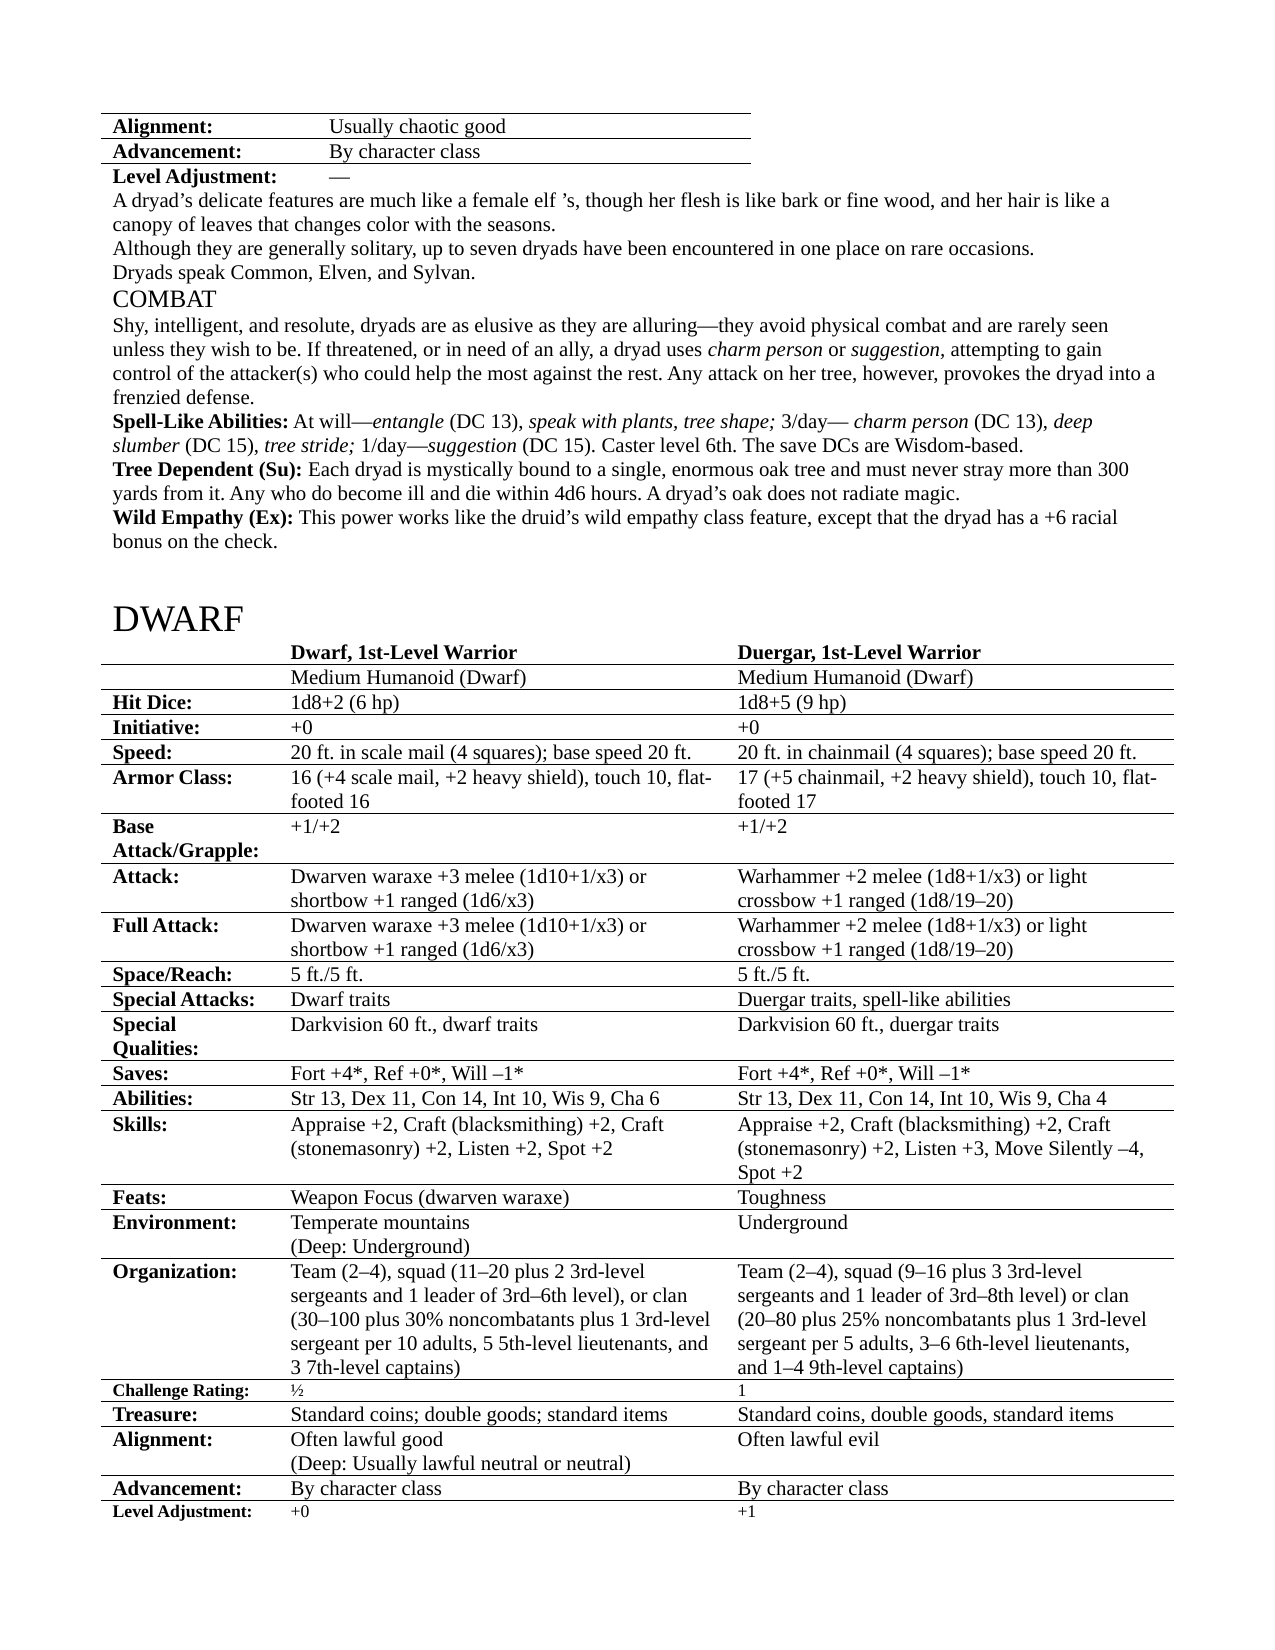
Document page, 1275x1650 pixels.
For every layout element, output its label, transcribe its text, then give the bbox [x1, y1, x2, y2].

table_cell Fort +4*, Ref +0*, Will –1* [726, 1061, 1174, 1085]
table_cell Advancement: [101, 1476, 279, 1500]
table_cell Level Adjustment: [101, 1501, 279, 1521]
table_cell Warhammer +2 melee (1d8+1/x3) or light crossbow +1 ranged (1d8/19–20) [726, 864, 1174, 912]
table_cell Treasure: [101, 1402, 279, 1426]
table_cell Speed: [101, 740, 279, 764]
table_cell Abilities: [101, 1086, 279, 1110]
table_cell Str 13, Dex 11, Con 14, Int 10, Wis 9, Cha 4 [726, 1086, 1174, 1110]
table_cell 20 ft. in scale mail (4 squares); base speed 20 ft. [279, 740, 726, 764]
table_cell Saves: [101, 1061, 279, 1085]
table_cell By character class [726, 1476, 1174, 1500]
table_cell +0 [279, 715, 726, 739]
table_cell Standard coins; double goods; standard items [279, 1402, 726, 1426]
text COMBAT [112, 284, 1162, 313]
table_cell Challenge Rating: [101, 1380, 279, 1401]
table_cell Initiative: [101, 715, 279, 739]
table_cell 17 (+5 chainmail, +2 heavy shield), touch 10, flat-footed 17 [726, 765, 1174, 813]
table_cell Alignment: [101, 114, 318, 138]
text DWARF [112, 597, 1162, 640]
table_cell +1 [726, 1501, 1174, 1521]
table_cell Team (2–4), squad (9–16 plus 3 3rd-level sergeants and 1 leader of 3rd–8th level) or clan (20–80 plus 25% noncombatants plus 1 3rd-level sergeant per 5 adults, 3–6 6th-level lieutenants, and 1–4 9th-level captains) [726, 1259, 1174, 1379]
table_cell Space/Reach: [101, 962, 279, 986]
text A dryad’s delicate features are much like a female elf ’s, though her flesh is like bark or fine wood, and her hair is like a canopy of leaves that changes color with the seasons. [112, 188, 1162, 236]
table_cell Team (2–4), squad (11–20 plus 2 3rd-level sergeants and 1 leader of 3rd–6th level), or clan (30–100 plus 30% noncombatants plus 1 3rd-level sergeant per 10 adults, 5 5th-level lieutenants, and 3 7th-level captains) [279, 1259, 726, 1379]
table_cell Dwarf traits [279, 987, 726, 1011]
table_cell Dwarven waraxe +3 melee (1d10+1/x3) or shortbow +1 ranged (1d6/x3) [279, 913, 726, 961]
table_cell Advancement: [101, 139, 318, 163]
table_cell Special Qualities: [101, 1012, 279, 1060]
table_header [101, 640, 279, 664]
table_cell Often lawful good (Deep: Usually lawful neutral or neutral) [279, 1427, 726, 1475]
table_cell Level Adjustment: [101, 164, 318, 188]
table_cell Organization: [101, 1259, 279, 1379]
table_cell By character class [279, 1476, 726, 1500]
table_cell Usually chaotic good [318, 114, 751, 138]
table_header Dwarf, 1st-Level Warrior [279, 640, 726, 664]
table_cell Often lawful evil [726, 1427, 1174, 1475]
table_cell ½ [279, 1380, 726, 1401]
table_cell Appraise +2, Craft (blacksmithing) +2, Craft (stonemasonry) +2, Listen +2, Spot +2 [279, 1111, 726, 1184]
table_cell Warhammer +2 melee (1d8+1/x3) or light crossbow +1 ranged (1d8/19–20) [726, 913, 1174, 961]
table_cell Medium Humanoid (Dwarf) [726, 665, 1174, 689]
table_cell Dwarven waraxe +3 melee (1d10+1/x3) or shortbow +1 ranged (1d6/x3) [279, 864, 726, 912]
table_cell Str 13, Dex 11, Con 14, Int 10, Wis 9, Cha 6 [279, 1086, 726, 1110]
table_cell 5 ft./5 ft. [279, 962, 726, 986]
table_cell Full Attack: [101, 913, 279, 961]
table_cell +0 [279, 1501, 726, 1521]
text Shy, intelligent, and resolute, dryads are as elusive as they are alluring—they avoid physical combat and are rarely seen unless they wish to be. If threatened, or in need of an ally, a dryad uses charm person or suggestion, attempting to gain control of the attacker(s) who could help the most against the rest. Any attack on her tree, however, provokes the dryad into a frenzied defense. [112, 313, 1162, 409]
table_cell Hit Dice: [101, 690, 279, 714]
table_cell 20 ft. in chainmail (4 squares); base speed 20 ft. [726, 740, 1174, 764]
table_cell +0 [726, 715, 1174, 739]
table_cell Appraise +2, Craft (blacksmithing) +2, Craft (stonemasonry) +2, Listen +3, Move Silently –4, Spot +2 [726, 1111, 1174, 1184]
table_cell [101, 665, 279, 689]
table_cell 1 [726, 1380, 1174, 1401]
table_cell Underground [726, 1210, 1174, 1258]
table_cell Toughness [726, 1185, 1174, 1209]
table_cell Standard coins, double goods, standard items [726, 1402, 1174, 1426]
table_cell Environment: [101, 1210, 279, 1258]
table_cell Alignment: [101, 1427, 279, 1475]
text Tree Dependent (Su): Each dryad is mystically bound to a single, enormous oak tree and must never stray more than 300 yards from it. Any who do become ill and die within 4d6 hours. A dryad’s oak does not radiate magic. [112, 457, 1162, 505]
table_cell 16 (+4 scale mail, +2 heavy shield), touch 10, flat-footed 16 [279, 765, 726, 813]
text Dryads speak Common, Elven, and Sylvan. [112, 260, 1162, 284]
table_cell 1d8+2 (6 hp) [279, 690, 726, 714]
text Although they are generally solitary, up to seven dryads have been encountered in one place on rare occasions. [112, 236, 1162, 260]
table_cell +1/+2 [726, 814, 1174, 862]
text Spell-Like Abilities: At will—entangle (DC 13), speak with plants, tree shape; 3/day— charm person (DC 13), deep slumber (DC 15), tree stride; 1/day—suggestion (DC 15). Caster level 6th. The save DCs are Wisdom-based. [112, 409, 1162, 457]
table_cell 1d8+5 (9 hp) [726, 690, 1174, 714]
table_cell Temperate mountains (Deep: Underground) [279, 1210, 726, 1258]
table_cell Armor Class: [101, 765, 279, 813]
table_cell Medium Humanoid (Dwarf) [279, 665, 726, 689]
table_cell Skills: [101, 1111, 279, 1184]
table_header Duergar, 1st-Level Warrior [726, 640, 1174, 664]
table_cell Weapon Focus (dwarven waraxe) [279, 1185, 726, 1209]
table_cell Fort +4*, Ref +0*, Will –1* [279, 1061, 726, 1085]
table_cell By character class [318, 139, 751, 163]
table_cell 5 ft./5 ft. [726, 962, 1174, 986]
table_cell Special Attacks: [101, 987, 279, 1011]
table_cell Attack: [101, 864, 279, 912]
table_cell Feats: [101, 1185, 279, 1209]
text Wild Empathy (Ex): This power works like the druid’s wild empathy class feature, except that the dryad has a +6 racial bonus on the check. [112, 505, 1162, 553]
table_cell Darkvision 60 ft., duergar traits [726, 1012, 1174, 1060]
table_cell Darkvision 60 ft., dwarf traits [279, 1012, 726, 1060]
table_cell — [318, 164, 751, 188]
table_cell +1/+2 [279, 814, 726, 862]
table_cell Base Attack/Grapple: [101, 814, 279, 862]
table_cell Duergar traits, spell-like abilities [726, 987, 1174, 1011]
